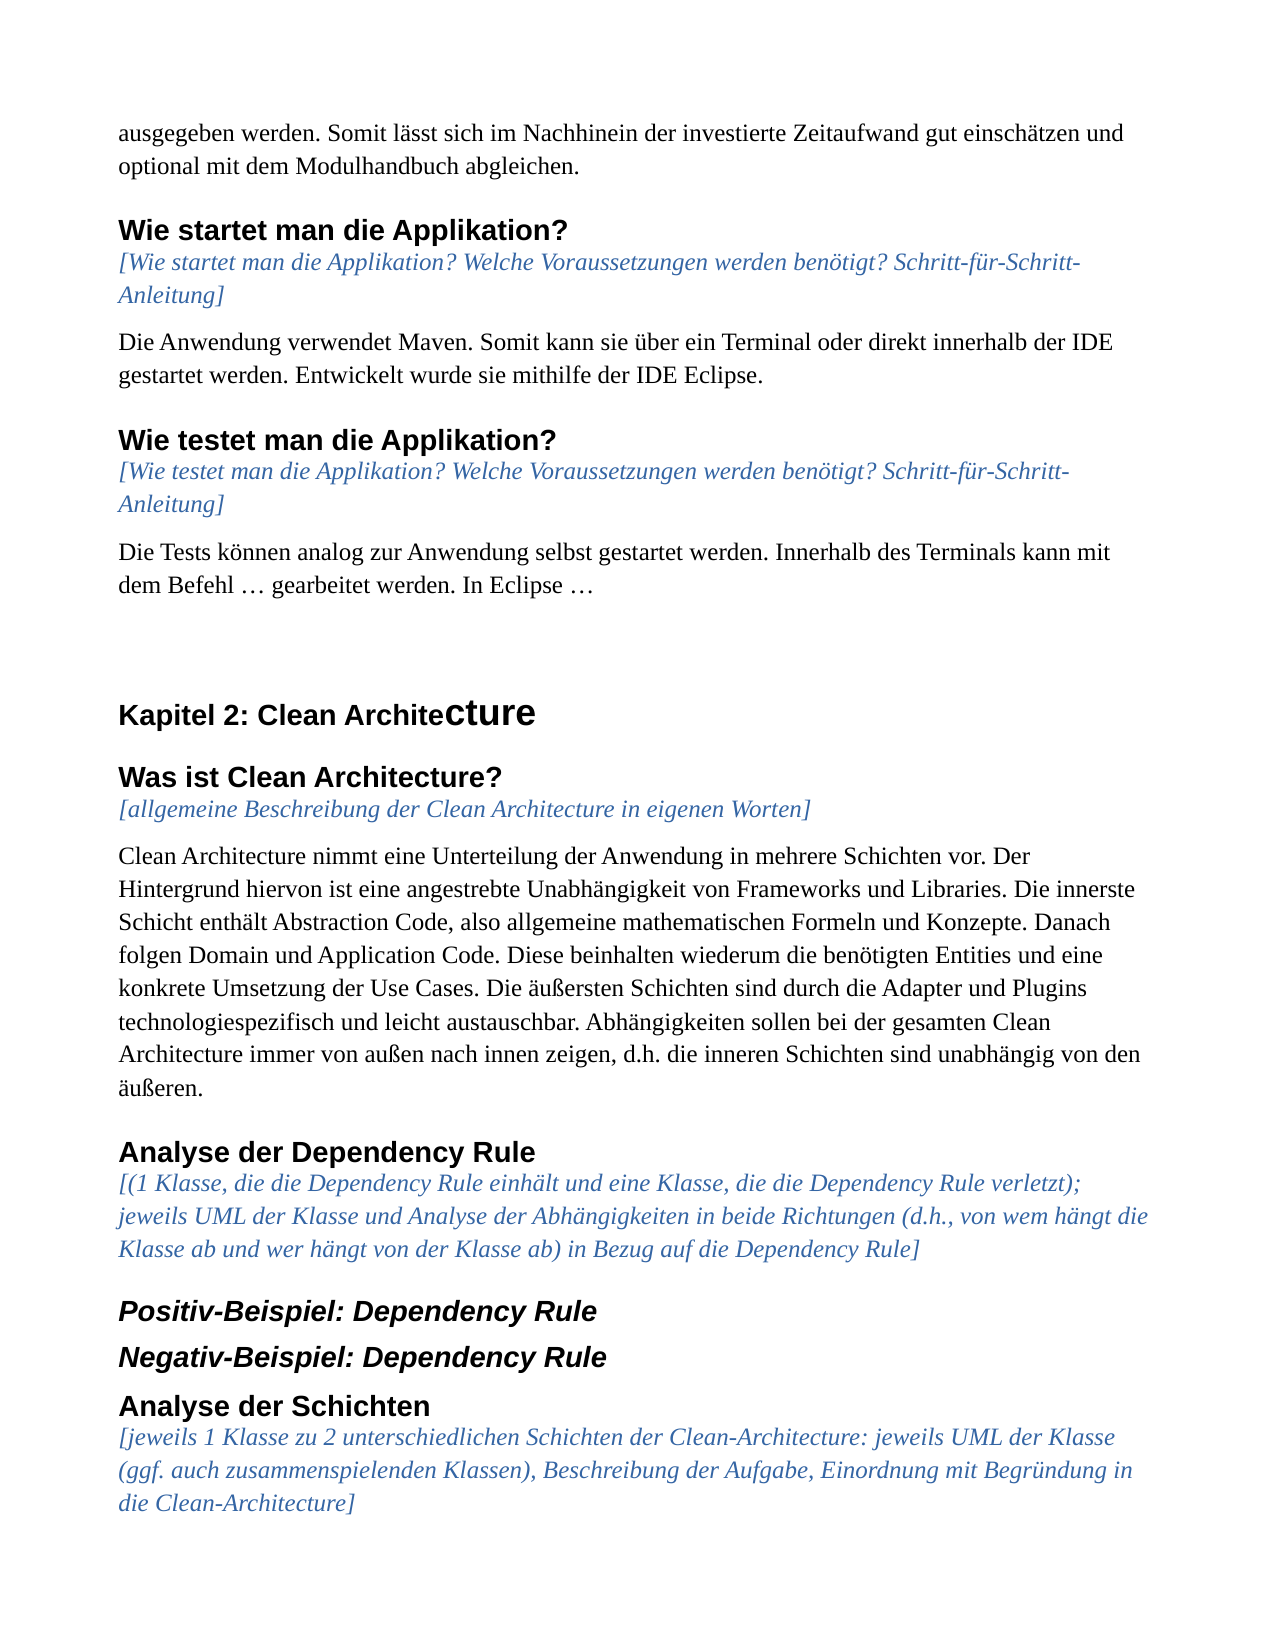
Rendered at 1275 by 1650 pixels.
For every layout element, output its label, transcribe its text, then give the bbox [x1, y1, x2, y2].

subtitle Wie testet man die Applikation? [118, 423, 1157, 456]
subtitle Wie startet man die Applikation? [118, 213, 1157, 247]
text [jeweils 1 Klasse zu 2 unterschiedlichen Schichten der Clean-Architecture: jeweils UML der Klasse (ggf. auch zusammenspielenden Klassen), Beschreibung der Aufgabe, Einordnung mit Begründung in die Clean-Architecture] [118, 1422, 1157, 1517]
subtitle Negativ-Beispiel: Dependency Rule [118, 1341, 1157, 1374]
subtitle Kapitel 2: Clean Architecture [118, 690, 1157, 733]
text [Wie testet man die Applikation? Welche Voraussetzungen werden benötigt? Schritt-für-Schritt-Anleitung] [118, 456, 1157, 518]
text Clean Architecture nimmt eine Unterteilung der Anwendung in mehrere Schichten vor. Der Hintergrund hiervon ist eine angestrebte Unabhängigkeit von Frameworks und Libraries. Die innerste Schicht enthält Abstraction Code, also allgemeine mathematischen Formeln und Konzepte. Danach folgen Domain und Application Code. Diese beinhalten wiederum die benötigten Entities und eine konkrete Umsetzung der Use Cases. Die äußersten Schichten sind durch die Adapter und Plugins technologiespezifisch und leicht austauschbar. Abhängigkeiten sollen bei der gesamten Clean Architecture immer von außen nach innen zeigen, d.h. die inneren Schichten sind unabhängig von den äußeren. [118, 841, 1157, 1101]
subtitle Analyse der Dependency Rule [118, 1135, 1157, 1168]
subtitle Positiv-Beispiel: Dependency Rule [118, 1294, 1157, 1328]
text [(1 Klasse, die die Dependency Rule einhält und eine Klasse, die die Dependency Rule verletzt); jeweils UML der Klasse und Analyse der Abhängigkeiten in beide Richtungen (d.h., von wem hängt die Klasse ab und wer hängt von der Klasse ab) in Bezug auf die Dependency Rule] [118, 1168, 1157, 1263]
text [allgemeine Beschreibung der Clean Architecture in eigenen Worten] [118, 794, 1157, 823]
text Die Tests können analog zur Anwendung selbst gestartet werden. Innerhalb des Terminals kann mit dem Befehl … gearbeitet werden. In Eclipse … [118, 537, 1157, 599]
subtitle Analyse der Schichten [118, 1389, 1157, 1422]
text [Wie startet man die Applikation? Welche Voraussetzungen werden benötigt? Schritt-für-Schritt-Anleitung] [118, 247, 1157, 309]
subtitle Was ist Clean Architecture? [118, 760, 1157, 794]
text Die Anwendung verwendet Maven. Somit kann sie über ein Terminal oder direkt innerhalb der IDE gestartet werden. Entwickelt wurde sie mithilfe der IDE Eclipse. [118, 327, 1157, 389]
text ausgegeben werden. Somit lässt sich im Nachhinein der investierte Zeitaufwand gut einschätzen und optional mit dem Modulhandbuch abgleichen. [118, 118, 1157, 180]
